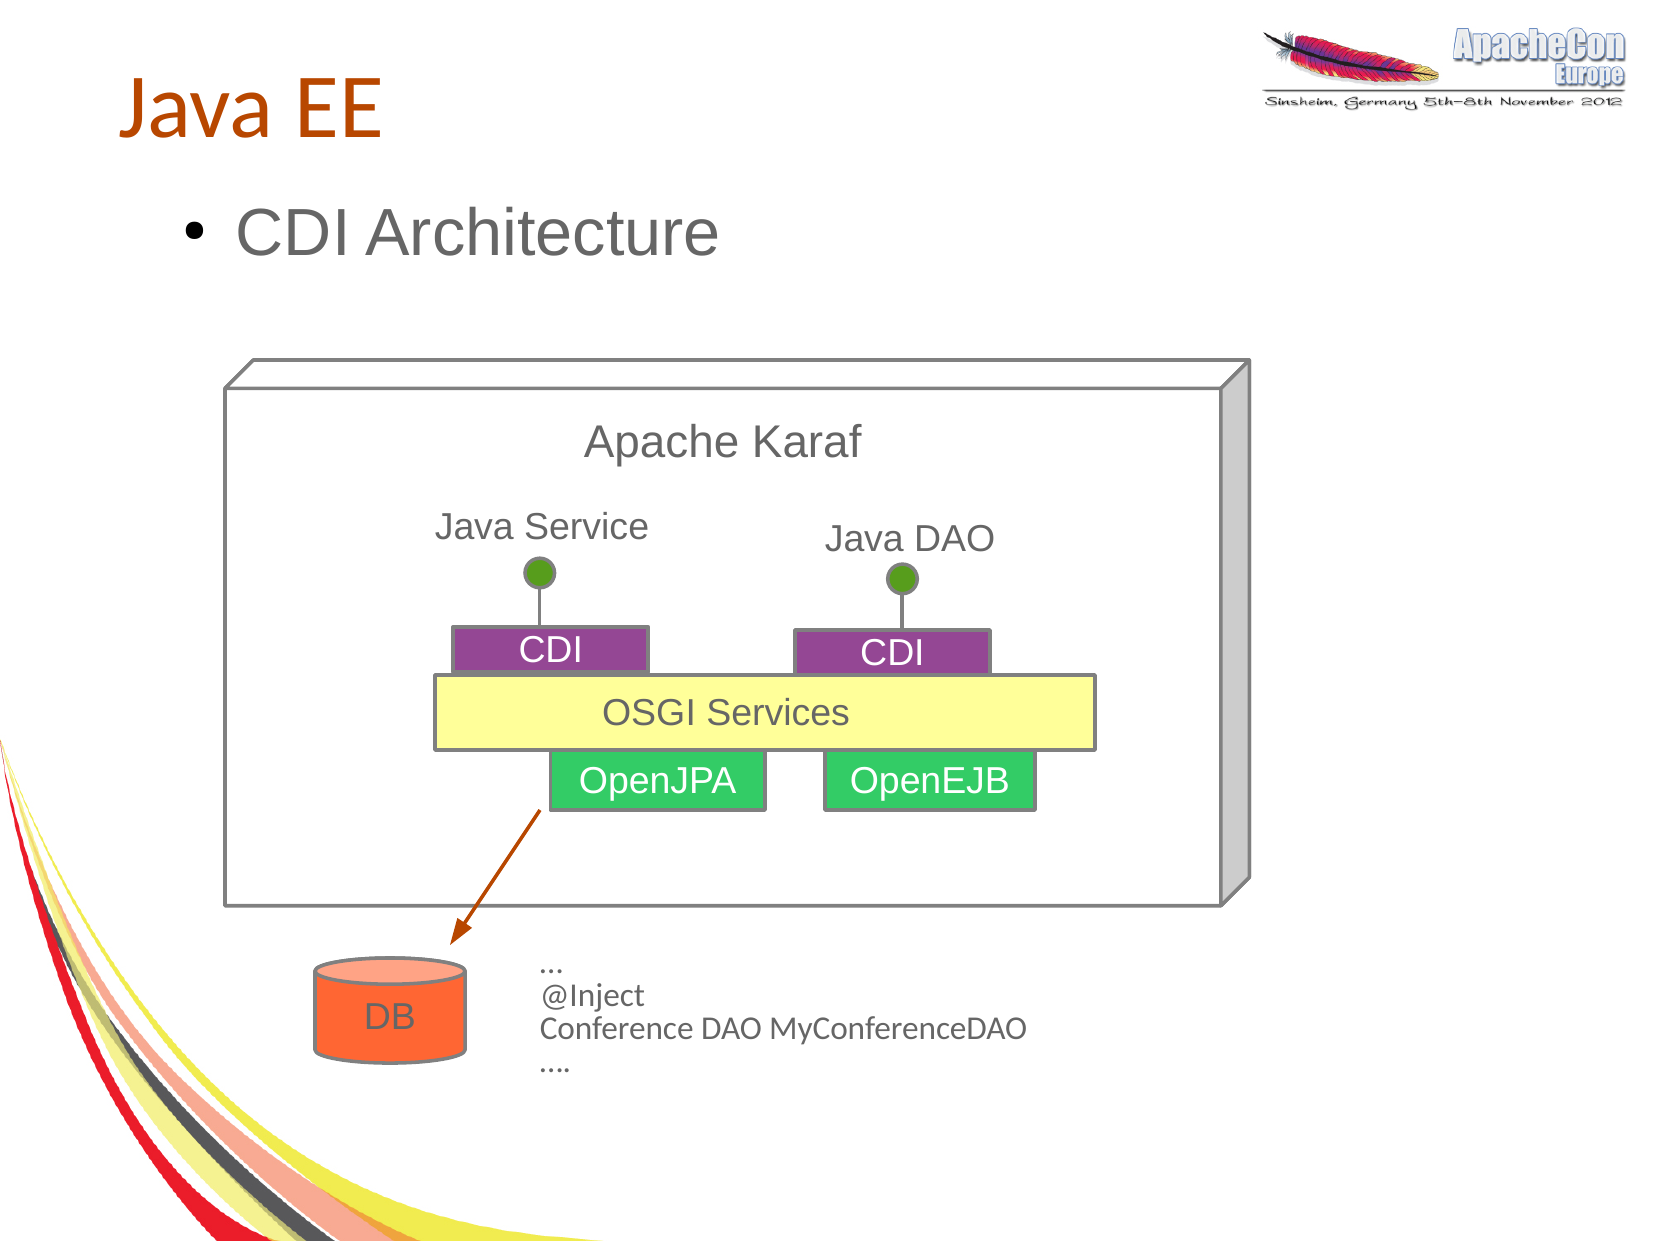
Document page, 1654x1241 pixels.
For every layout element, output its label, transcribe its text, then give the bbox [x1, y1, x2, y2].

title Java EE [59, 59, 1418, 171]
text_box OpenJPA [550, 750, 766, 811]
text_box Java Service [420, 498, 676, 556]
text_box [525, 558, 555, 588]
text_box OSGI Services [587, 684, 873, 741]
text_box CDI [453, 626, 649, 672]
text_box CDI [795, 630, 991, 676]
text_box Java DAO [810, 510, 1021, 567]
list CDI Architecture [165, 195, 1524, 901]
text_box OpenEJB [825, 750, 1036, 811]
text_box Apache Karaf [225, 389, 1220, 906]
text_box [887, 567, 918, 594]
text_box DB [315, 972, 466, 1064]
text_box [435, 675, 1096, 751]
picture [0, 0, 1654, 1241]
text_box … @Inject Conference DAO MyConferenceDAO …. [525, 940, 1654, 1119]
